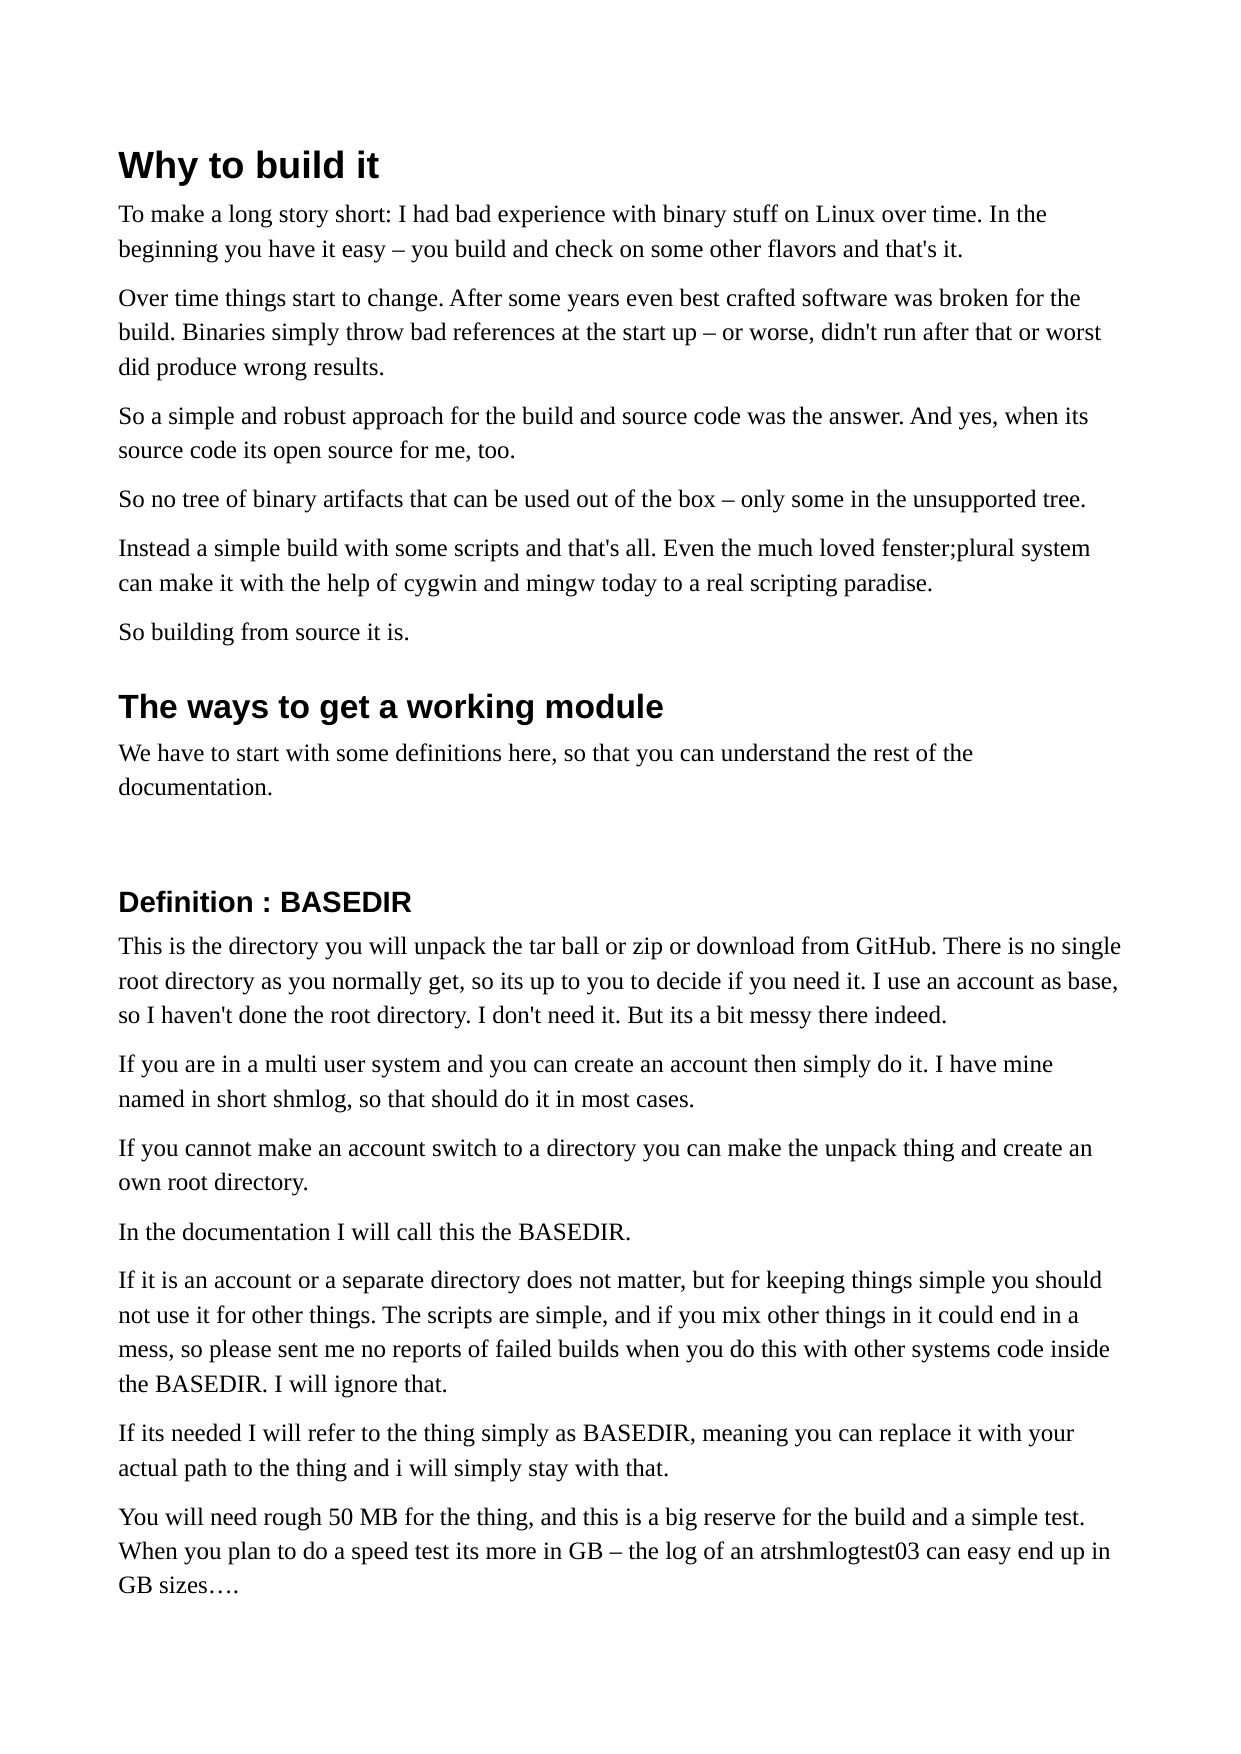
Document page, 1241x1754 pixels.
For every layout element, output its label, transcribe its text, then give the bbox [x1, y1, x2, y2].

text In the documentation I will call this the BASEDIR. [118, 1217, 1122, 1245]
text Over time things start to change. After some years even best crafted software was broken for the build. Binaries simply throw bad references at the start up – or worse, didn't run after that or worst did produce wrong results. [118, 283, 1122, 381]
text If you are in a multi user system and you can create an account then simply do it. I have mine named in short shmlog, so that should do it in most cases. [118, 1049, 1122, 1113]
subtitle Definition : BASEDIR [118, 885, 1122, 919]
text If you cannot make an account switch to a directory you can make the unpack thing and create an own root directory. [118, 1133, 1122, 1196]
text So building from source it is. [118, 617, 1122, 646]
text We have to start with some definitions here, so that you can understand the rest of the documentation. [118, 738, 1122, 801]
text So a simple and robust approach for the build and source code was the answer. And yes, when its source code its open source for me, too. [118, 401, 1122, 464]
subtitle Why to build it [118, 143, 1122, 187]
subtitle The ways to get a working module [118, 687, 1122, 726]
text So no tree of binary artifacts that can be used out of the box – only some in the unsupported tree. [118, 484, 1122, 513]
text If its needed I will refer to the thing simply as BASEDIR, meaning you can replace it with your actual path to the thing and i will simply stay with that. [118, 1418, 1122, 1481]
text This is the directory you will unpack the tar ball or zip or download from GitHub. There is no single root directory as you normally get, so its up to you to decide if you need it. I use an account as base, so I haven't done the root directory. I don't need it. But its a bit messy there indeed. [118, 931, 1122, 1029]
text Instead a simple build with some scripts and that's all. Even the much loved fenster;plural system can make it with the help of cygwin and mingw today to a real scripting paradise. [118, 533, 1122, 597]
text You will need rough 50 MB for the thing, and this is a big reserve for the build and a simple test. When you plan to do a speed test its more in GB – the log of an atrshmlogtest03 can easy end up in GB sizes…. [118, 1502, 1122, 1599]
text If it is an account or a separate directory does not matter, but for keeping things simple you should not use it for other things. The scripts are simple, and if you mix other things in it could end in a mess, so please sent me no reports of failed builds when you do this with other systems code inside the BASEDIR. I will ignore that. [118, 1266, 1122, 1398]
text To make a long story short: I had bad experience with binary stuff on Linux over time. In the beginning you have it easy – you build and check on some other flavors and that's it. [118, 199, 1122, 262]
